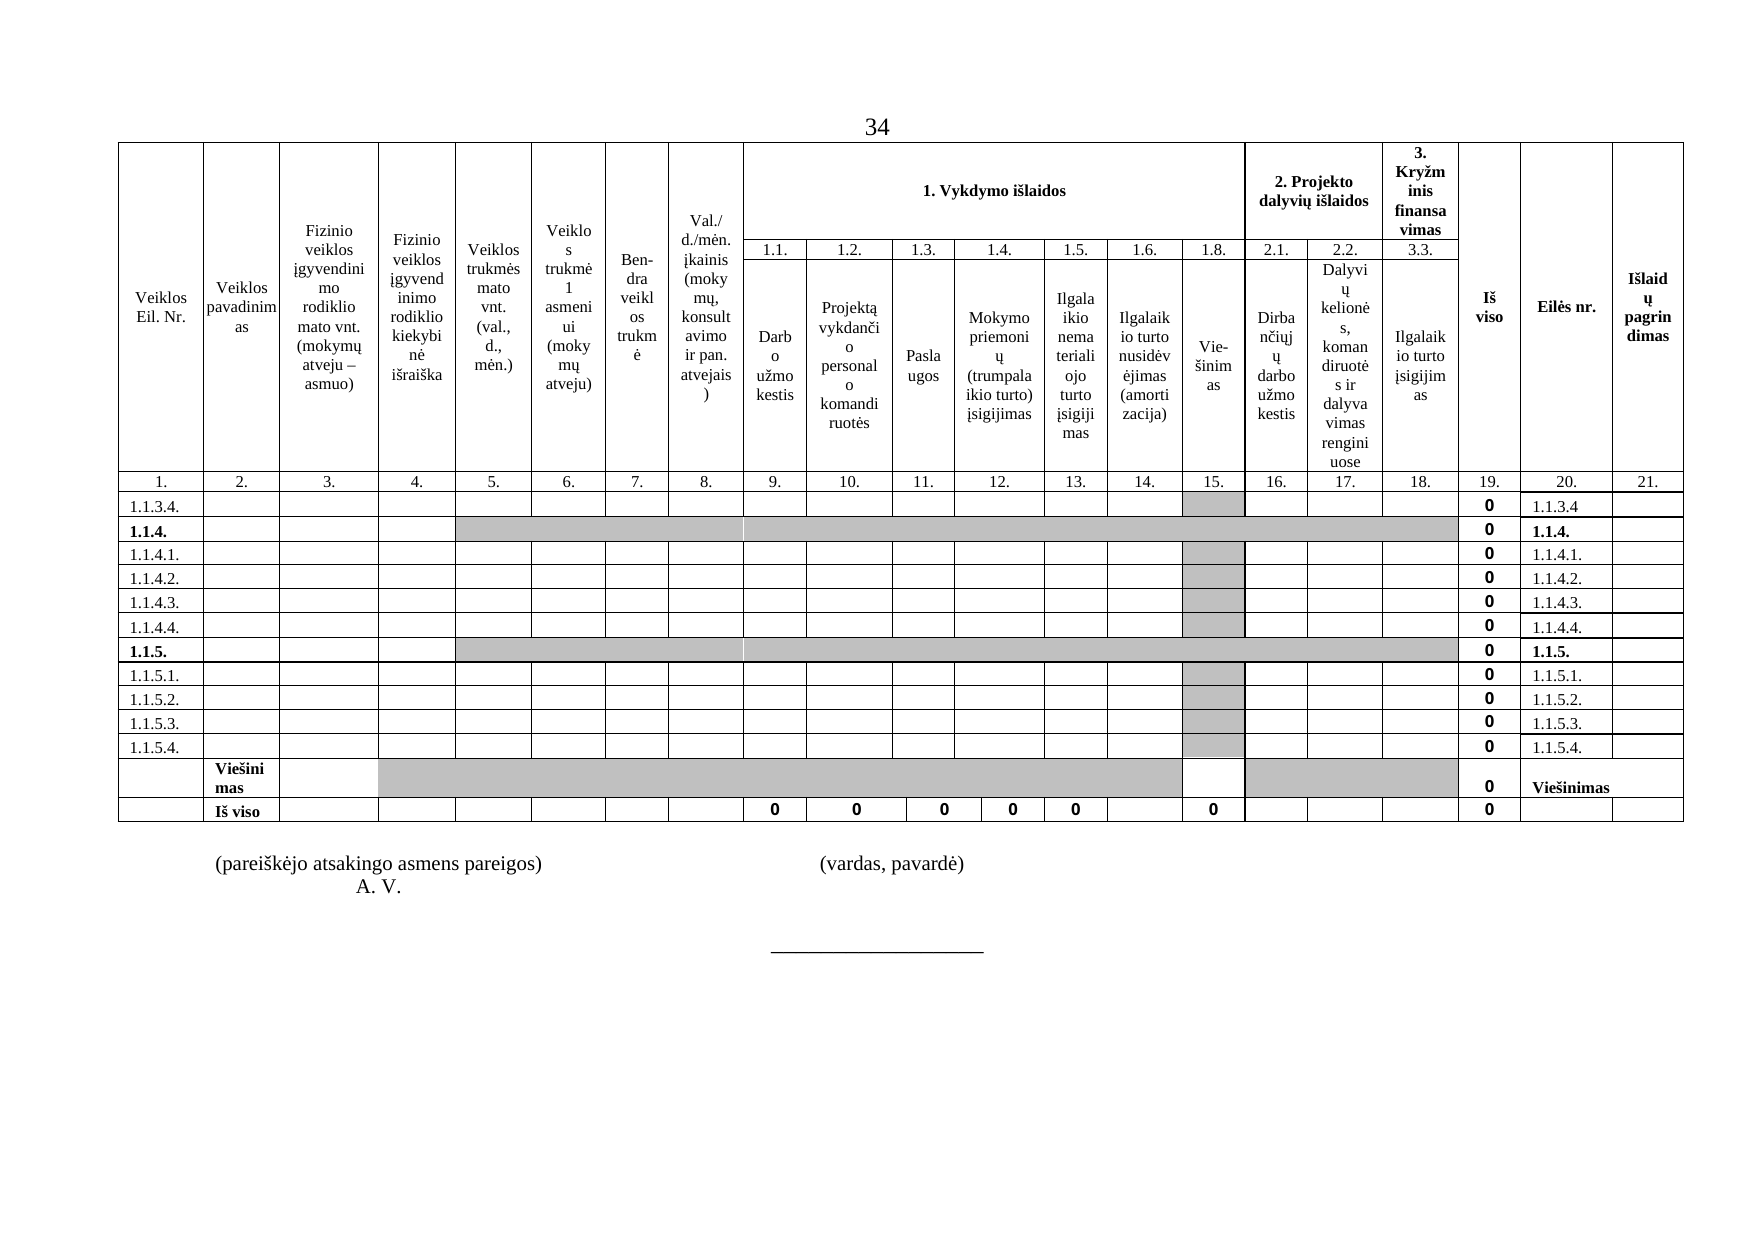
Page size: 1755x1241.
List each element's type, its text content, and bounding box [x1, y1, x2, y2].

table_cell [1044, 517, 1107, 541]
table_cell [532, 734, 605, 757]
table_cell [606, 686, 668, 709]
table_cell [807, 734, 892, 757]
table_cell [1613, 614, 1683, 637]
table_cell [807, 565, 892, 588]
table_cell 1.1.4. [1521, 518, 1612, 541]
table_cell 11. [893, 472, 954, 491]
table_cell 1.1.4. [119, 517, 203, 541]
table_cell [1245, 638, 1308, 661]
table_cell 6. [532, 472, 605, 491]
table_header Fizinio veiklos įgyvendinimo rodiklio mato vnt. (mokymų atveju – asmuo) [280, 143, 378, 471]
table_cell [1183, 734, 1244, 757]
table_cell [744, 613, 806, 637]
table_cell [1383, 734, 1458, 757]
table_cell [744, 663, 806, 685]
table_cell Iš viso [204, 798, 279, 821]
table_cell [1045, 613, 1107, 637]
table_cell 21. [1613, 472, 1683, 491]
table_cell 0 [1459, 710, 1520, 733]
table_cell Darbo užmokestis [744, 260, 806, 471]
table_cell [669, 492, 743, 516]
table_cell 0 [1183, 798, 1244, 821]
table_cell [204, 686, 279, 709]
table_cell [1183, 613, 1244, 637]
table_cell [379, 565, 455, 588]
table_cell 1.6. [1108, 240, 1182, 259]
table_cell 0 [1459, 565, 1520, 588]
table_cell 1.1.4.3. [1521, 589, 1612, 612]
table_cell [456, 638, 532, 661]
table_cell 1.1.5. [119, 638, 203, 661]
table_cell [379, 734, 455, 757]
table_cell [1383, 663, 1458, 685]
table_cell 1.1.4.4. [1521, 614, 1612, 637]
table_cell Vie-šinimas [1183, 260, 1244, 471]
table_cell [606, 542, 668, 564]
table_cell [532, 710, 605, 733]
table_cell [1183, 492, 1244, 516]
table_cell [119, 759, 203, 797]
table_cell [378, 759, 1107, 797]
table_cell [1383, 798, 1458, 821]
table_cell 1.1.5.2. [119, 686, 203, 709]
table_cell [893, 589, 954, 612]
table_cell [204, 542, 279, 564]
table_cell [1045, 734, 1107, 757]
table_cell [955, 492, 1044, 516]
table_cell 1.3. [893, 240, 954, 259]
table_cell [532, 565, 605, 588]
table_cell [1383, 613, 1458, 637]
table_cell [204, 710, 279, 733]
table_cell Mokymo priemonių (trumpalaikio turto) įsigijimas [955, 260, 1044, 471]
table_cell [744, 517, 806, 541]
table_cell [1246, 798, 1307, 821]
table_cell [1383, 710, 1458, 733]
table_cell [807, 710, 892, 733]
table_cell [1108, 589, 1182, 612]
table_header (vardas, pavardė) [639, 850, 1145, 898]
table_cell 1. [119, 472, 203, 491]
table_cell 10. [807, 472, 892, 491]
table_cell [669, 734, 743, 757]
table_cell [1308, 710, 1382, 733]
table_cell [532, 638, 606, 661]
table_cell [1521, 798, 1612, 821]
table_cell 0 [1459, 492, 1520, 516]
table_cell 7. [606, 472, 668, 491]
table_cell [1045, 565, 1107, 588]
table_cell [955, 589, 1044, 612]
table_cell [893, 663, 954, 685]
table_cell [1182, 517, 1245, 541]
table_header Veiklos trukmės mato vnt. (val., d., mėn.) [456, 143, 531, 471]
table_cell [1383, 686, 1458, 709]
table_cell [1308, 542, 1382, 564]
table_cell 4. [379, 472, 455, 491]
table_cell [606, 613, 668, 637]
table_cell [1246, 663, 1307, 685]
table_cell 14. [1108, 472, 1182, 491]
table_cell [1383, 492, 1458, 516]
table_cell [456, 663, 531, 685]
table_cell [532, 613, 605, 637]
table_cell [204, 565, 279, 588]
table_cell [893, 686, 954, 709]
table_cell [1045, 686, 1107, 709]
table_cell [379, 613, 455, 637]
text _________________ [118, 927, 1636, 956]
table_cell [1308, 565, 1382, 588]
table_cell 1.4. [955, 240, 1044, 259]
table_cell [1108, 565, 1182, 588]
table_cell 1.1.5.2. [1521, 686, 1612, 709]
table_cell [280, 759, 378, 797]
table_cell [955, 542, 1044, 564]
table_cell [893, 734, 954, 757]
table_cell [1613, 518, 1683, 541]
table_cell [1383, 759, 1458, 797]
table_cell [379, 542, 455, 564]
table_cell [1613, 663, 1683, 685]
table_cell 1.2. [807, 240, 892, 259]
table_cell [1246, 613, 1307, 637]
table_cell 0 [1459, 663, 1520, 685]
table_cell 0 [1459, 686, 1520, 709]
table_cell [668, 638, 743, 661]
table_cell [893, 710, 954, 733]
table_cell 1.1.5.3. [1521, 710, 1612, 733]
table_cell [456, 734, 531, 757]
table_cell [456, 686, 531, 709]
table_cell Ilgalaikio nematerialiojo turto įsigijimas [1045, 260, 1107, 471]
table_cell [744, 686, 806, 709]
table_cell 0 [1459, 613, 1520, 637]
table_cell [1383, 589, 1458, 612]
table_cell [1108, 710, 1182, 733]
table_cell [744, 565, 806, 588]
table_cell 1.1.4.2. [119, 565, 203, 588]
table_cell [669, 686, 743, 709]
table_cell 1.1.3.4. [119, 492, 203, 516]
table_cell [1613, 493, 1683, 516]
table_cell 0 [907, 798, 981, 821]
table_cell 1.1.5. [1521, 639, 1612, 661]
table_cell [1308, 492, 1382, 516]
table_cell [379, 798, 455, 821]
table_header 3. Kryžminis finansavimas [1383, 143, 1458, 239]
table_cell [1045, 663, 1107, 685]
table_cell [954, 638, 1044, 661]
table_cell 16. [1246, 472, 1307, 491]
table_cell [456, 613, 531, 637]
table_cell [1108, 734, 1182, 757]
table_cell [807, 589, 892, 612]
table_cell [806, 517, 892, 541]
table_cell [1045, 710, 1107, 733]
table_cell [280, 710, 378, 733]
table_cell [1045, 492, 1107, 516]
table_cell [1183, 589, 1244, 612]
table_cell [379, 517, 455, 541]
table_cell [892, 517, 954, 541]
table_cell [280, 798, 378, 821]
table_cell [1613, 798, 1683, 821]
table_cell [1613, 565, 1683, 588]
table_cell Viešinimas [204, 759, 279, 797]
table_cell [1045, 589, 1107, 612]
table_header Iš viso [1459, 143, 1520, 471]
table_cell [1108, 542, 1182, 564]
table_cell [1308, 686, 1382, 709]
table_cell [1108, 686, 1182, 709]
table_cell 0 [1459, 759, 1520, 797]
table_cell [744, 492, 806, 516]
table_cell [204, 589, 279, 612]
table_cell 2.1. [1246, 240, 1307, 259]
table_cell [807, 686, 892, 709]
table_cell [1183, 686, 1244, 709]
table_cell [1045, 542, 1107, 564]
table_cell [669, 613, 743, 637]
table_cell [606, 710, 668, 733]
table_cell [204, 638, 279, 661]
table_cell [893, 492, 954, 516]
table_cell [1107, 638, 1182, 661]
table_cell [1308, 613, 1382, 637]
table_cell [1182, 638, 1245, 661]
table_cell [1383, 542, 1458, 564]
table_cell [532, 686, 605, 709]
table_cell 1.5. [1045, 240, 1107, 259]
table_cell 1.1.4.1. [119, 542, 203, 564]
table_cell [280, 565, 378, 588]
table_cell [893, 565, 954, 588]
table_cell [1383, 517, 1458, 541]
table_cell [606, 589, 668, 612]
table_cell 0 [1459, 542, 1520, 564]
table_cell [606, 798, 668, 821]
table_cell 2. [204, 472, 279, 491]
table_cell [280, 686, 378, 709]
table_cell [1246, 542, 1307, 564]
table_cell Paslaugos [893, 260, 954, 471]
table_cell [744, 638, 806, 661]
table_cell 1.1. [744, 240, 806, 259]
table_header Ben-dra veiklos trukmė [606, 143, 668, 471]
table_cell [532, 589, 605, 612]
table_cell [1108, 798, 1182, 821]
table_cell Viešinimas [1521, 759, 1683, 797]
table_cell [456, 542, 531, 564]
table_cell [1308, 663, 1382, 685]
table_cell [744, 589, 806, 612]
table_cell [1613, 589, 1683, 612]
table_cell [807, 492, 892, 516]
table_cell 0 [1459, 638, 1520, 661]
table_cell [379, 663, 455, 685]
table_cell [606, 517, 668, 541]
table_cell [1108, 492, 1182, 516]
table_cell Projektą vykdančio personalo komandiruotės [807, 260, 892, 471]
table_cell [892, 638, 954, 661]
table_cell 1.8. [1183, 240, 1244, 259]
table_cell 1.1.4.2. [1521, 565, 1612, 588]
table_cell [1613, 686, 1683, 709]
table_cell [955, 734, 1044, 757]
table_cell [1613, 735, 1683, 757]
table_cell [280, 589, 378, 612]
table_cell [1183, 565, 1244, 588]
table_cell [606, 565, 668, 588]
table_header Val./d./mėn. įkainis (mokymų, konsultavimo ir pan. atvejais) [669, 143, 743, 471]
table_cell [204, 517, 279, 541]
table_cell [280, 517, 378, 541]
table_header Eilės nr. [1521, 143, 1612, 471]
table_cell [379, 710, 455, 733]
table_cell [955, 613, 1044, 637]
table_cell [955, 565, 1044, 588]
table_cell [456, 517, 532, 541]
table_cell [807, 613, 892, 637]
table_cell [668, 517, 743, 541]
table_header (pareiškėjo atsakingo asmens pareigos) A. V. [118, 850, 639, 898]
table_cell 17. [1308, 472, 1382, 491]
table_cell [1183, 542, 1244, 564]
table_cell 13. [1045, 472, 1107, 491]
table_cell 0 [1045, 798, 1107, 821]
table_cell [1246, 492, 1307, 516]
table_cell 0 [744, 798, 806, 821]
table_cell [1383, 638, 1458, 661]
table_cell [456, 710, 531, 733]
table_cell [744, 542, 806, 564]
table_cell [669, 542, 743, 564]
table_cell [1308, 798, 1382, 821]
table_cell [955, 663, 1044, 685]
table_cell [280, 638, 378, 661]
table_cell [119, 798, 203, 821]
table_header Išlaidų pagrindimas [1613, 143, 1683, 471]
table_cell [606, 492, 668, 516]
table_cell 0 [1459, 589, 1520, 612]
table_cell [954, 517, 1044, 541]
table_cell 20. [1521, 472, 1612, 491]
table_cell [893, 542, 954, 564]
table_cell [1308, 589, 1382, 612]
table_cell [1613, 710, 1683, 733]
table_cell [532, 517, 606, 541]
table_cell [204, 492, 279, 516]
table_cell [669, 565, 743, 588]
table_cell Ilgalaikio turto įsigijimas [1383, 260, 1458, 471]
table_cell [280, 734, 378, 757]
table_cell [807, 663, 892, 685]
table_cell 9. [744, 472, 806, 491]
table_cell 1.1.4.4. [119, 613, 203, 637]
table_cell [1246, 759, 1308, 797]
table_cell [955, 686, 1044, 709]
table_cell 3.3. [1383, 240, 1458, 259]
table_cell 18. [1383, 472, 1458, 491]
table_cell 19. [1459, 472, 1520, 491]
table_cell 1.1.5.1. [119, 663, 203, 685]
table_cell [669, 798, 743, 821]
table_cell 1.1.4.3. [119, 589, 203, 612]
table_cell [1183, 710, 1244, 733]
table_cell [955, 710, 1044, 733]
table_cell [532, 542, 605, 564]
table_cell [1108, 663, 1182, 685]
table_cell [532, 798, 605, 821]
table_cell [204, 734, 279, 757]
table_cell Ilgalaikio turto nusidėvėjimas (amortizacija) [1108, 260, 1182, 471]
table_cell 1.1.5.4. [1521, 735, 1612, 757]
table_cell [456, 589, 531, 612]
table_cell [1246, 710, 1307, 733]
table_cell 3. [280, 472, 378, 491]
table_cell [379, 589, 455, 612]
table_cell [1044, 638, 1107, 661]
table_cell [1183, 663, 1244, 685]
table_cell Dirbančiųjų darbo užmokestis [1246, 260, 1307, 471]
table_header 1. Vykdymo išlaidos [744, 143, 1244, 239]
table_cell [1108, 613, 1182, 637]
table_cell [1107, 517, 1182, 541]
table_cell [1107, 759, 1182, 797]
table_cell 5. [456, 472, 531, 491]
table_cell [1308, 734, 1382, 757]
table_cell [456, 565, 531, 588]
table_cell 0 [1459, 798, 1520, 821]
table_cell [1246, 686, 1307, 709]
table_cell [280, 613, 378, 637]
table_header Veiklos Eil. Nr. [119, 143, 203, 471]
table_cell [744, 710, 806, 733]
table_cell 1.1.4.1. [1521, 542, 1612, 564]
table_cell [807, 542, 892, 564]
table_cell [204, 663, 279, 685]
table_cell 1.1.5.1. [1521, 663, 1612, 685]
table_cell [1246, 565, 1307, 588]
table_cell 0 [807, 798, 906, 821]
table_cell [379, 492, 455, 516]
table_cell [280, 663, 378, 685]
table_cell [1383, 565, 1458, 588]
table_cell [1183, 759, 1244, 797]
table_cell [744, 734, 806, 757]
table_cell 0 [1459, 734, 1520, 757]
table_cell [532, 492, 605, 516]
table_cell 0 [1459, 517, 1520, 541]
table_cell [1246, 589, 1307, 612]
table_cell [280, 492, 378, 516]
table_cell [1308, 759, 1383, 797]
table_header Veiklos trukmė 1 asmeniui (mokymų atveju) [532, 143, 605, 471]
table_header 2. Projekto dalyvių išlaidos [1246, 143, 1382, 239]
table_cell [1245, 517, 1308, 541]
table_cell [606, 663, 668, 685]
table_cell [606, 638, 668, 661]
table_cell [1308, 638, 1383, 661]
table_header Fizinio veiklos įgyvendinimo rodiklio kiekybinė išraiška [379, 143, 455, 471]
table_cell [669, 710, 743, 733]
table_cell [669, 663, 743, 685]
table_cell 0 [982, 798, 1044, 821]
table_cell 8. [669, 472, 743, 491]
table_cell [532, 663, 605, 685]
table_cell [1246, 734, 1307, 757]
table_cell 2.2. [1308, 240, 1382, 259]
table_cell 15. [1183, 472, 1244, 491]
table_cell [379, 686, 455, 709]
table_cell 1.1.5.4. [119, 734, 203, 757]
table_cell [669, 589, 743, 612]
table_cell [456, 492, 531, 516]
table_cell 12. [955, 472, 1044, 491]
table_cell 1.1.5.3. [119, 710, 203, 733]
table_cell [806, 638, 892, 661]
table_cell [1613, 639, 1683, 661]
table_cell 1.1.3.4 [1521, 493, 1612, 516]
table_cell [280, 542, 378, 564]
table_cell [1613, 542, 1683, 564]
table_cell [893, 613, 954, 637]
table_cell [379, 638, 455, 661]
table_cell [1308, 517, 1383, 541]
table_cell [456, 798, 531, 821]
table_header Veiklos pavadinimas [204, 143, 279, 471]
table_cell [606, 734, 668, 757]
table_cell Dalyvių kelionės, komandiruotės ir dalyvavimas renginiuose [1308, 260, 1382, 471]
table_cell [204, 613, 279, 637]
